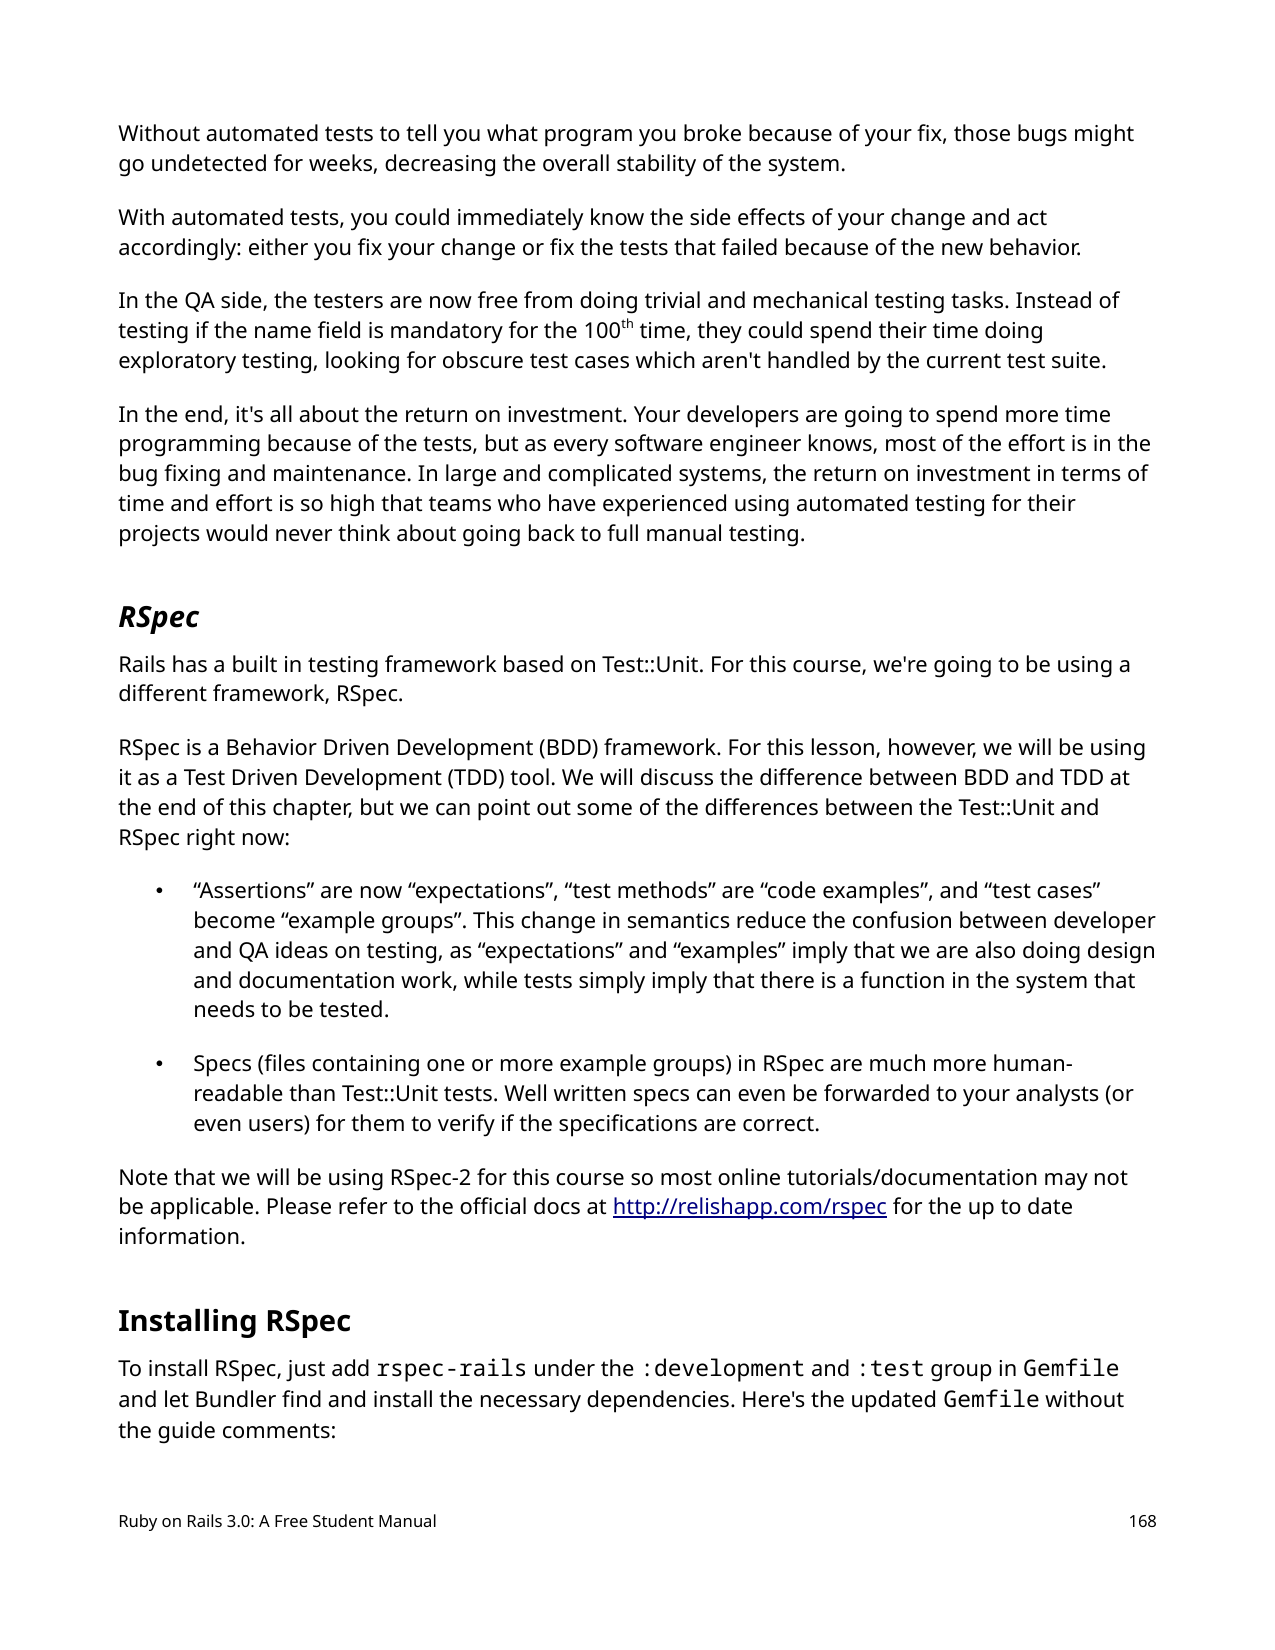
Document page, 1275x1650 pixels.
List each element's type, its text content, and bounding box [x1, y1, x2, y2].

text Without automated tests to tell you what program you broke because of your fix, those bugs might go undetected for weeks, decreasing the overall stability of the system. [118, 118, 1157, 178]
list “Assertions” are now “expectations”, “test methods” are “code examples”, and “test cases” become “example groups”. This change in semantics reduce the confusion between developer and QA ideas on testing, as “expectations” and “examples” imply that we are also doing design and documentation work, while tests simply imply that there is a function in the system that needs to be tested. [156, 875, 1157, 1024]
text In the end, it's all about the return on investment. Your developers are going to spend more time programming because of the tests, but as every software engineer knows, most of the effort is in the bug fixing and maintenance. In large and complicated systems, the return on investment in terms of time and effort is so high that teams who have experienced using automated testing for their projects would never think about going back to full manual testing. [118, 398, 1157, 547]
list Specs (files containing one or more example groups) in RSpec are much more human-readable than Test::Unit tests. Well written specs can even be forwarded to your analysts (or even users) for them to verify if the specifications are correct. [156, 1048, 1157, 1138]
text Note that we will be using RSpec-2 for this course so most online tutorials/documentation may not be applicable. Please refer to the official docs at http://relishapp.com/rspec for the up to date information. [118, 1162, 1157, 1251]
text In the QA side, the testers are now free from doing trivial and mechanical testing tasks. Instead of testing if the name field is mandatory for the 100th time, they could spend their time doing exploratory testing, looking for obscure test cases which aren't handled by the current test suite. [118, 285, 1157, 374]
subtitle Installing RSpec [118, 1300, 1157, 1339]
subtitle RSpec [118, 596, 1157, 636]
text With automated tests, you could immediately know the side effects of your change and act accordingly: either you fix your change or fix the tests that failed because of the new behavior. [118, 202, 1157, 261]
text Rails has a built in testing framework based on Test::Unit. For this course, we're going to be using a different framework, RSpec. [118, 649, 1157, 708]
text To install RSpec, just add rspec-rails under the :development and :test group in Gemfile and let Bundler find and install the necessary dependencies. Here's the updated Gemfile without the guide comments: [118, 1352, 1157, 1444]
text RSpec is a Behavior Driven Development (BDD) framework. For this lesson, however, we will be using it as a Test Driven Development (TDD) tool. We will discuss the difference between BDD and TDD at the end of this chapter, but we can point out some of the differences between the Test::Unit and RSpec right now: [118, 732, 1157, 851]
